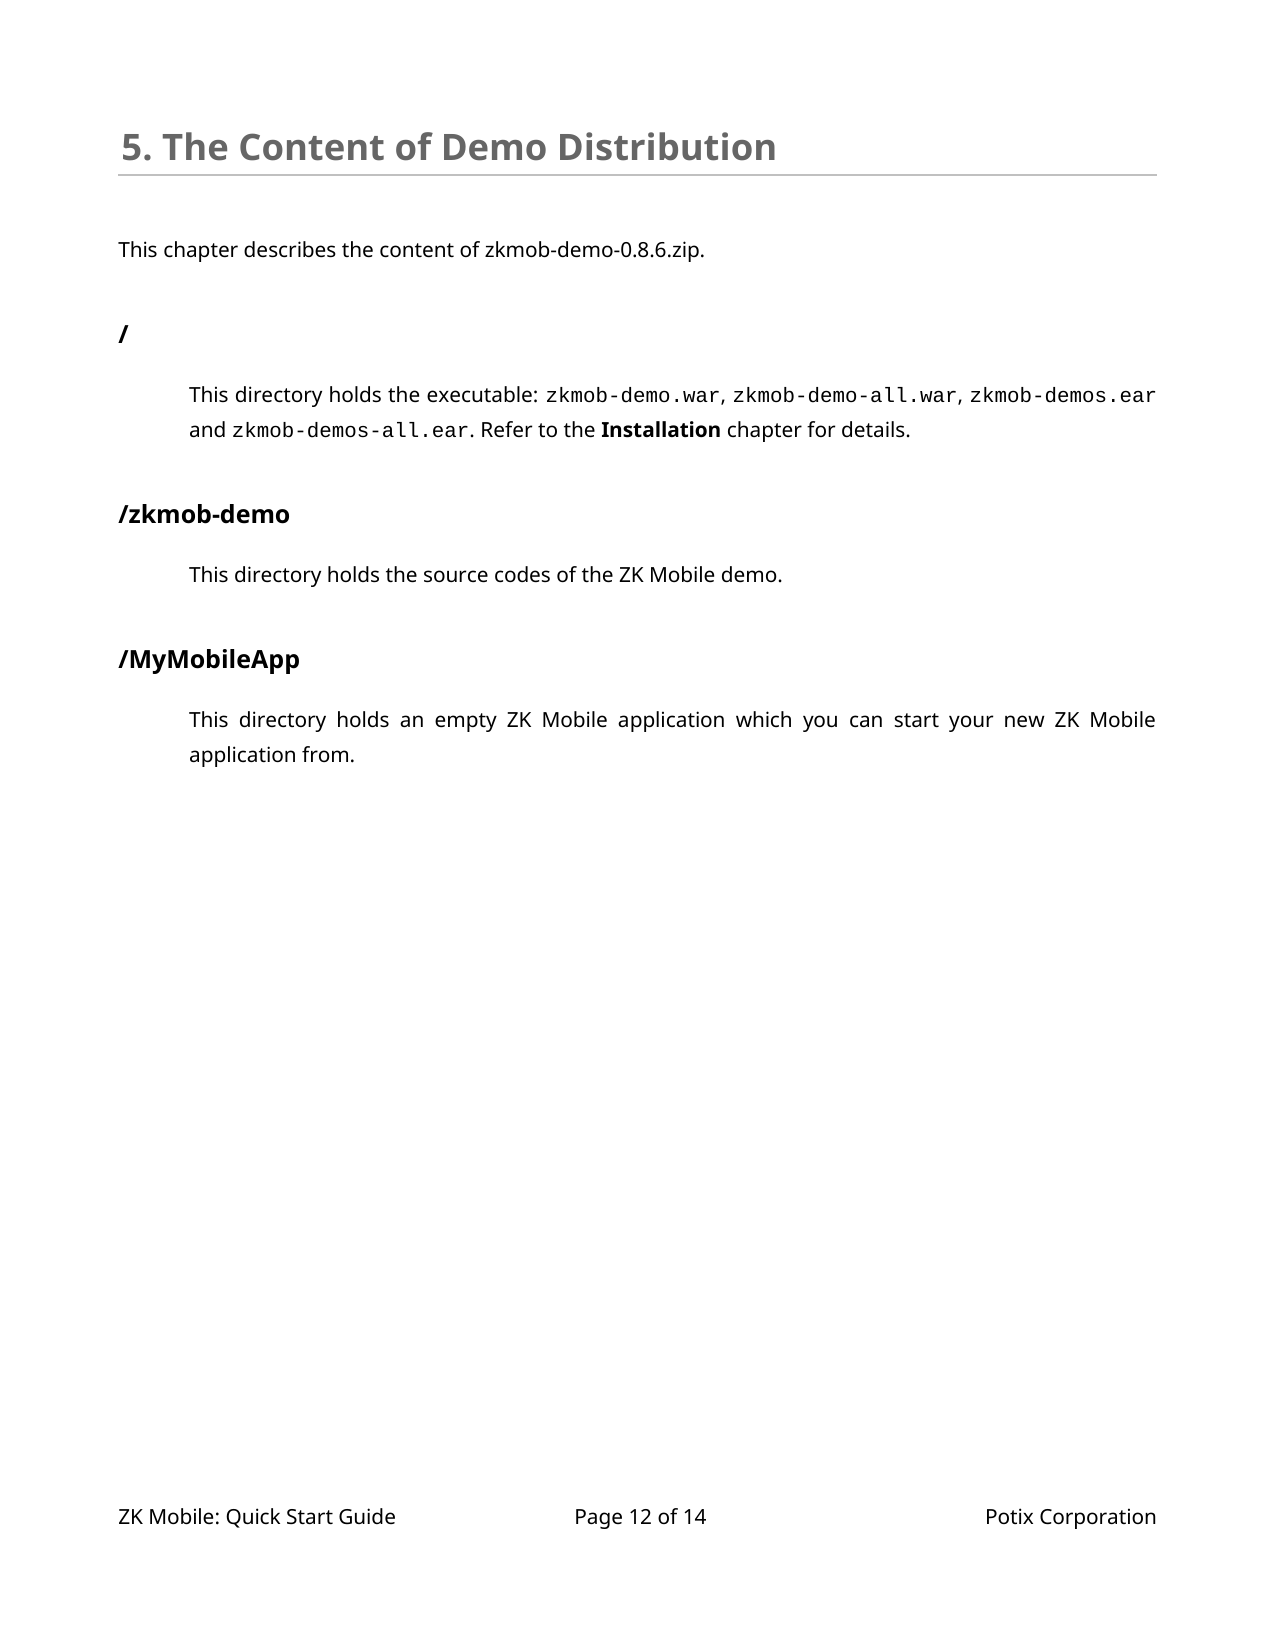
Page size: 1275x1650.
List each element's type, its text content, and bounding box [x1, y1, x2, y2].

subtitle /zkmob-demo [118, 497, 1157, 531]
subtitle /MyMobileApp [118, 642, 1157, 676]
text This chapter describes the content of zkmob-demo-0.8.6.zip. [118, 235, 1157, 263]
text This directory holds an empty ZK Mobile application which you can start your new ZK Mobile application from. [189, 705, 1157, 768]
text This directory holds the executable: zkmob-demo.war, zkmob-demo-all.war, zkmob-demos.ear and zkmob-demos-all.ear. Refer to the Installation chapter for details. [189, 380, 1157, 444]
subtitle / [118, 316, 1157, 350]
subtitle 5. The Content of Demo Distribution [118, 118, 1157, 174]
text This directory holds the source codes of the ZK Mobile demo. [189, 560, 1157, 588]
